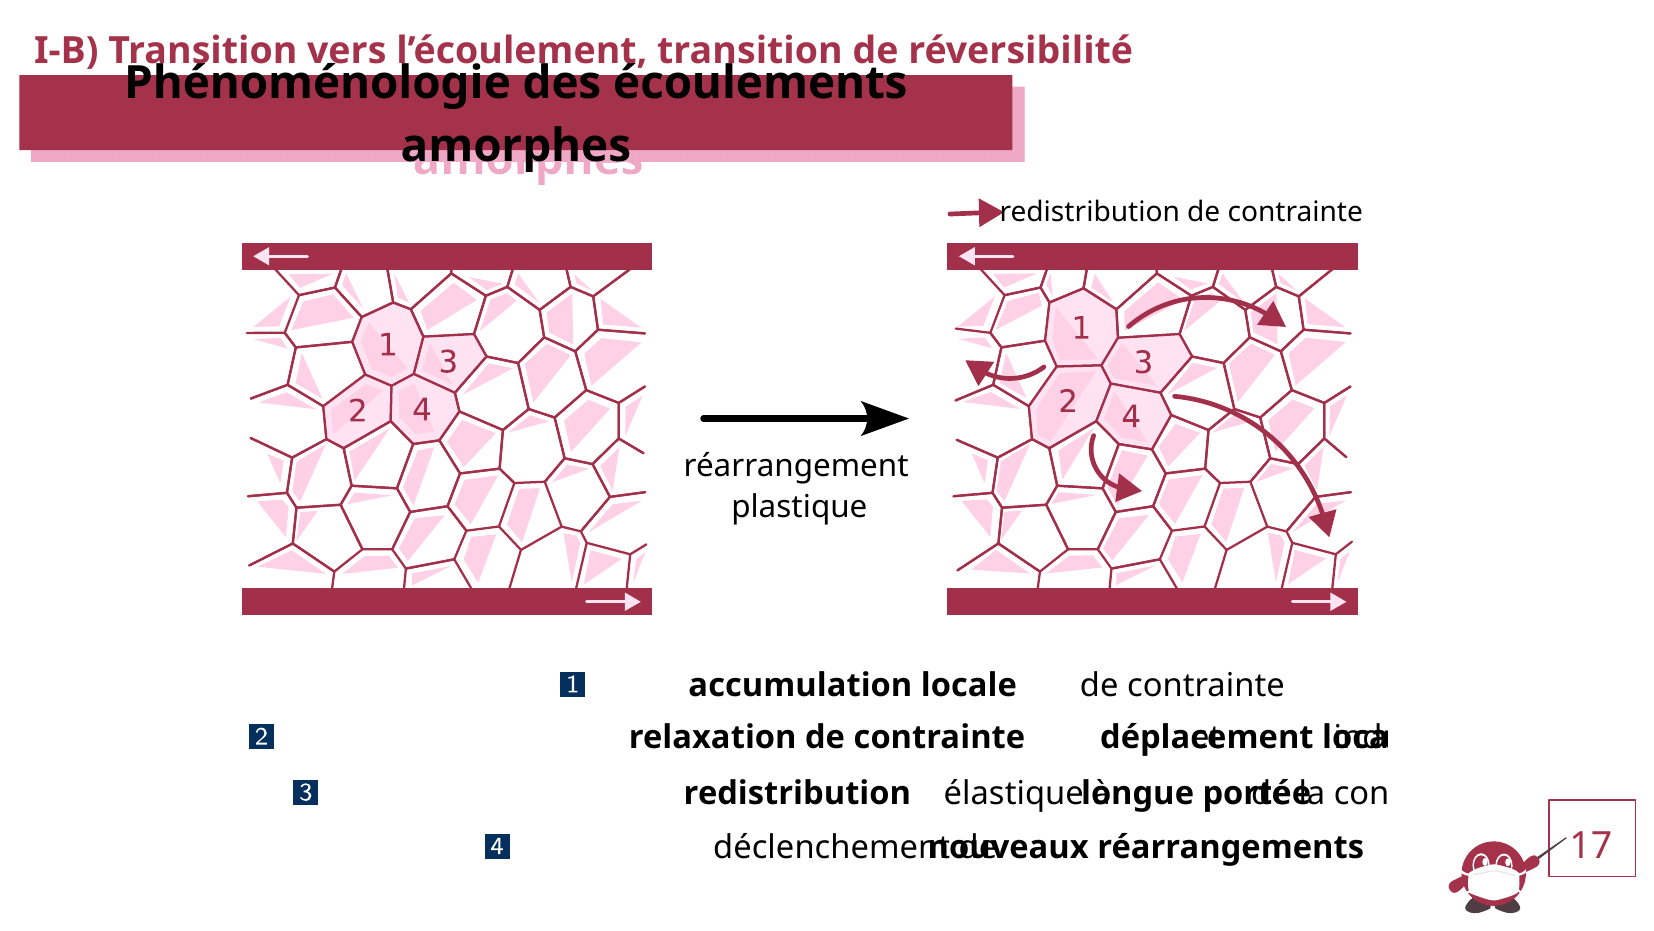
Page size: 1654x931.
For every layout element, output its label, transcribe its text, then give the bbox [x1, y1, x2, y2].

text_box Phénoménologie des écoulements amorphes [19, 76, 1013, 151]
picture [227, 171, 1388, 901]
text_box [1492, 811, 1654, 887]
picture [1448, 799, 1637, 914]
text_box I-B) Transition vers l’écoulement, transition de réversibilité [19, 16, 1036, 76]
